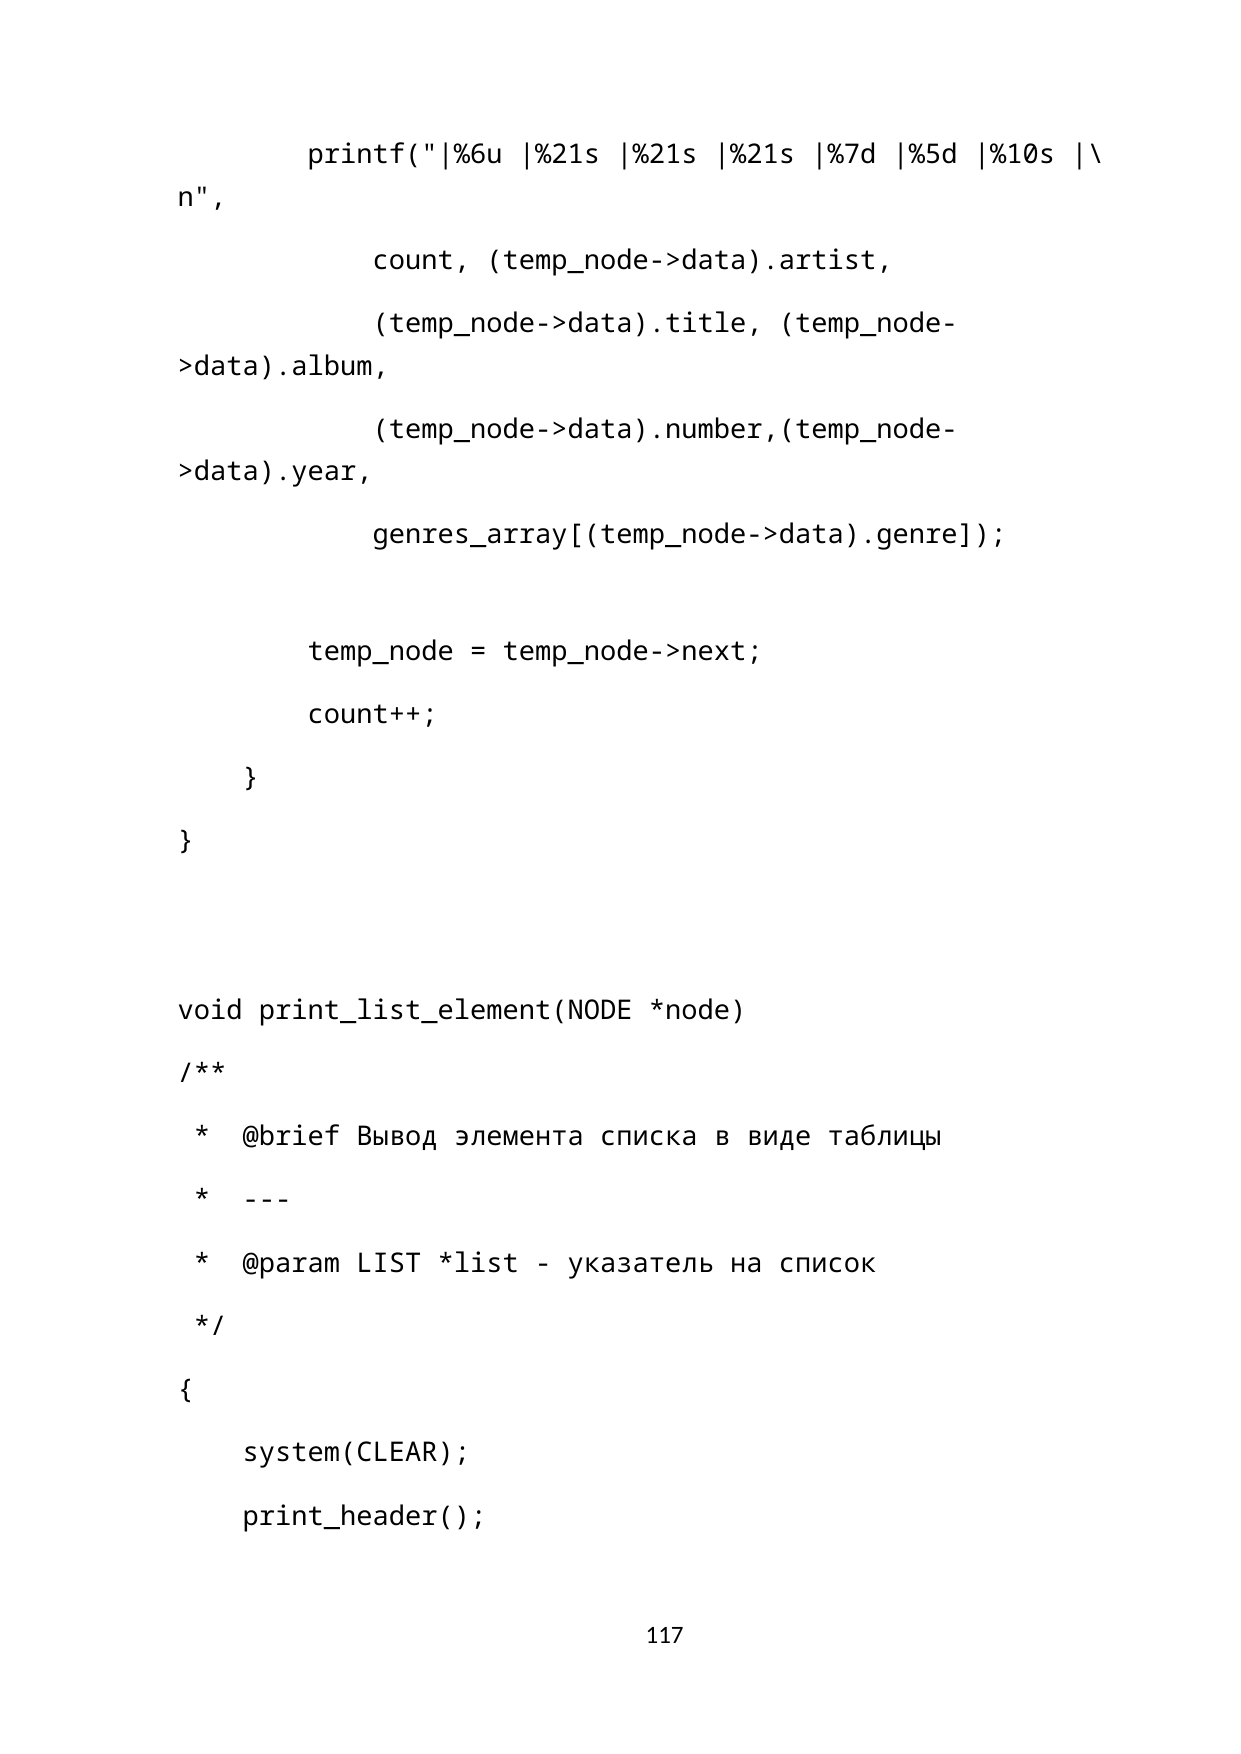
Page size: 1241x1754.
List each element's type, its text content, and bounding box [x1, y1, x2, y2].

text (temp_node->data).number,(temp_node->data).year, [177, 409, 1152, 488]
text printf("|%6u |%21s |%21s |%21s |%7d |%5d |%10s |\n", [177, 135, 1152, 214]
text print_header(); [177, 1496, 1152, 1533]
text temp_node = temp_node->next; [177, 631, 1152, 668]
text * --- [177, 1180, 1152, 1217]
text { [177, 1369, 1152, 1406]
text } [177, 758, 1152, 794]
text system(CLEAR); [177, 1433, 1152, 1469]
text count++; [177, 694, 1152, 731]
text void print_list_element(NODE *node) [177, 990, 1152, 1027]
text * @param LIST *list - указатель на список [177, 1243, 1152, 1280]
text */ [177, 1306, 1152, 1343]
text (temp_node->data).title, (temp_node->data).album, [177, 304, 1152, 383]
text * @brief Вывод элемента списка в виде таблицы [177, 1117, 1152, 1153]
text count, (temp_node->data).artist, [177, 240, 1152, 277]
text /** [177, 1053, 1152, 1090]
text genres_array[(temp_node->data).genre]); [177, 515, 1152, 552]
text } [177, 821, 1152, 858]
